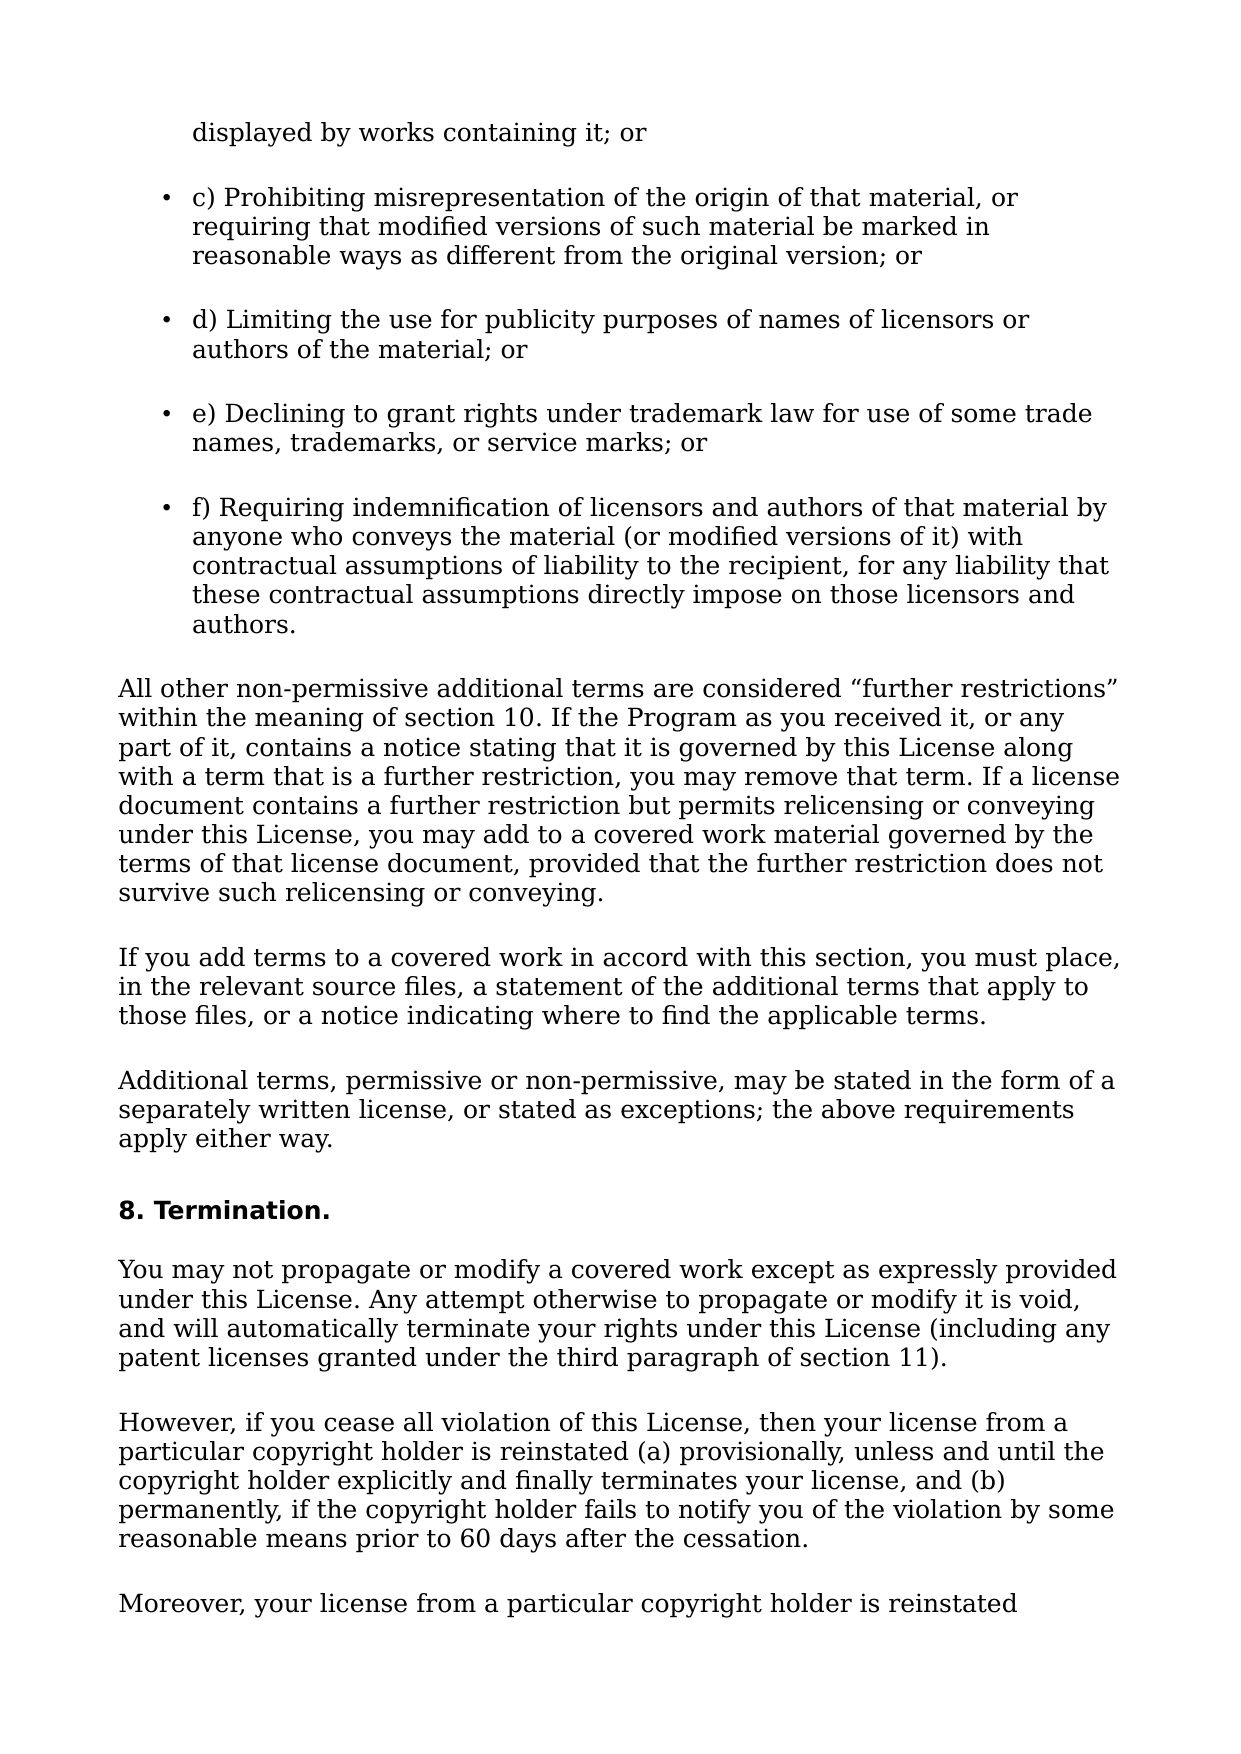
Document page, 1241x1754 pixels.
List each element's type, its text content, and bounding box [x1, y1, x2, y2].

list displayed by works containing it; or [162, 118, 1122, 147]
list e) Declining to grant rights under trademark law for use of some trade names, trademarks, or service marks; or [162, 399, 1122, 458]
text If you add terms to a covered work in accord with this section, you must place, in the relevant source files, a statement of the additional terms that apply to those files, or a notice indicating where to find the applicable terms. [118, 943, 1122, 1031]
text However, if you cease all violation of this License, then your license from a particular copyright holder is reinstated (a) provisionally, unless and until the copyright holder explicitly and finally terminates your license, and (b) permanently, if the copyright holder fails to notify you of the violation by some reasonable means prior to 60 days after the cessation. [118, 1408, 1122, 1553]
list d) Limiting the use for publicity purposes of names of licensors or authors of the material; or [162, 306, 1122, 364]
text Additional terms, permissive or non-permissive, may be stated in the form of a separately written license, or stated as exceptions; the above requirements apply either way. [118, 1066, 1122, 1153]
subtitle 8. Termination. [118, 1196, 1122, 1225]
list f) Requiring indemnification of licensors and authors of that material by anyone who conveys the material (or modified versions of it) with contractual assumptions of liability to the recipient, for any liability that these contractual assumptions directly impose on those licensors and authors. [162, 493, 1122, 639]
text Moreover, your license from a particular copyright holder is reinstated [118, 1589, 1122, 1618]
list c) Prohibiting misrepresentation of the origin of that material, or requiring that modified versions of such material be marked in reasonable ways as different from the original version; or [162, 183, 1122, 270]
text All other non-permissive additional terms are considered “further restrictions” within the meaning of section 10. If the Program as you received it, or any part of it, contains a notice stating that it is governed by this License along with a term that is a further restriction, you may remove that term. If a license document contains a further restriction but permits relicensing or conveying under this License, you may add to a covered work material governed by the terms of that license document, provided that the further restriction does not survive such relicensing or conveying. [118, 674, 1122, 908]
text You may not propagate or modify a covered work except as expressly provided under this License. Any attempt otherwise to propagate or modify it is void, and will automatically terminate your rights under this License (including any patent licenses granted under the third paragraph of section 11). [118, 1256, 1122, 1372]
